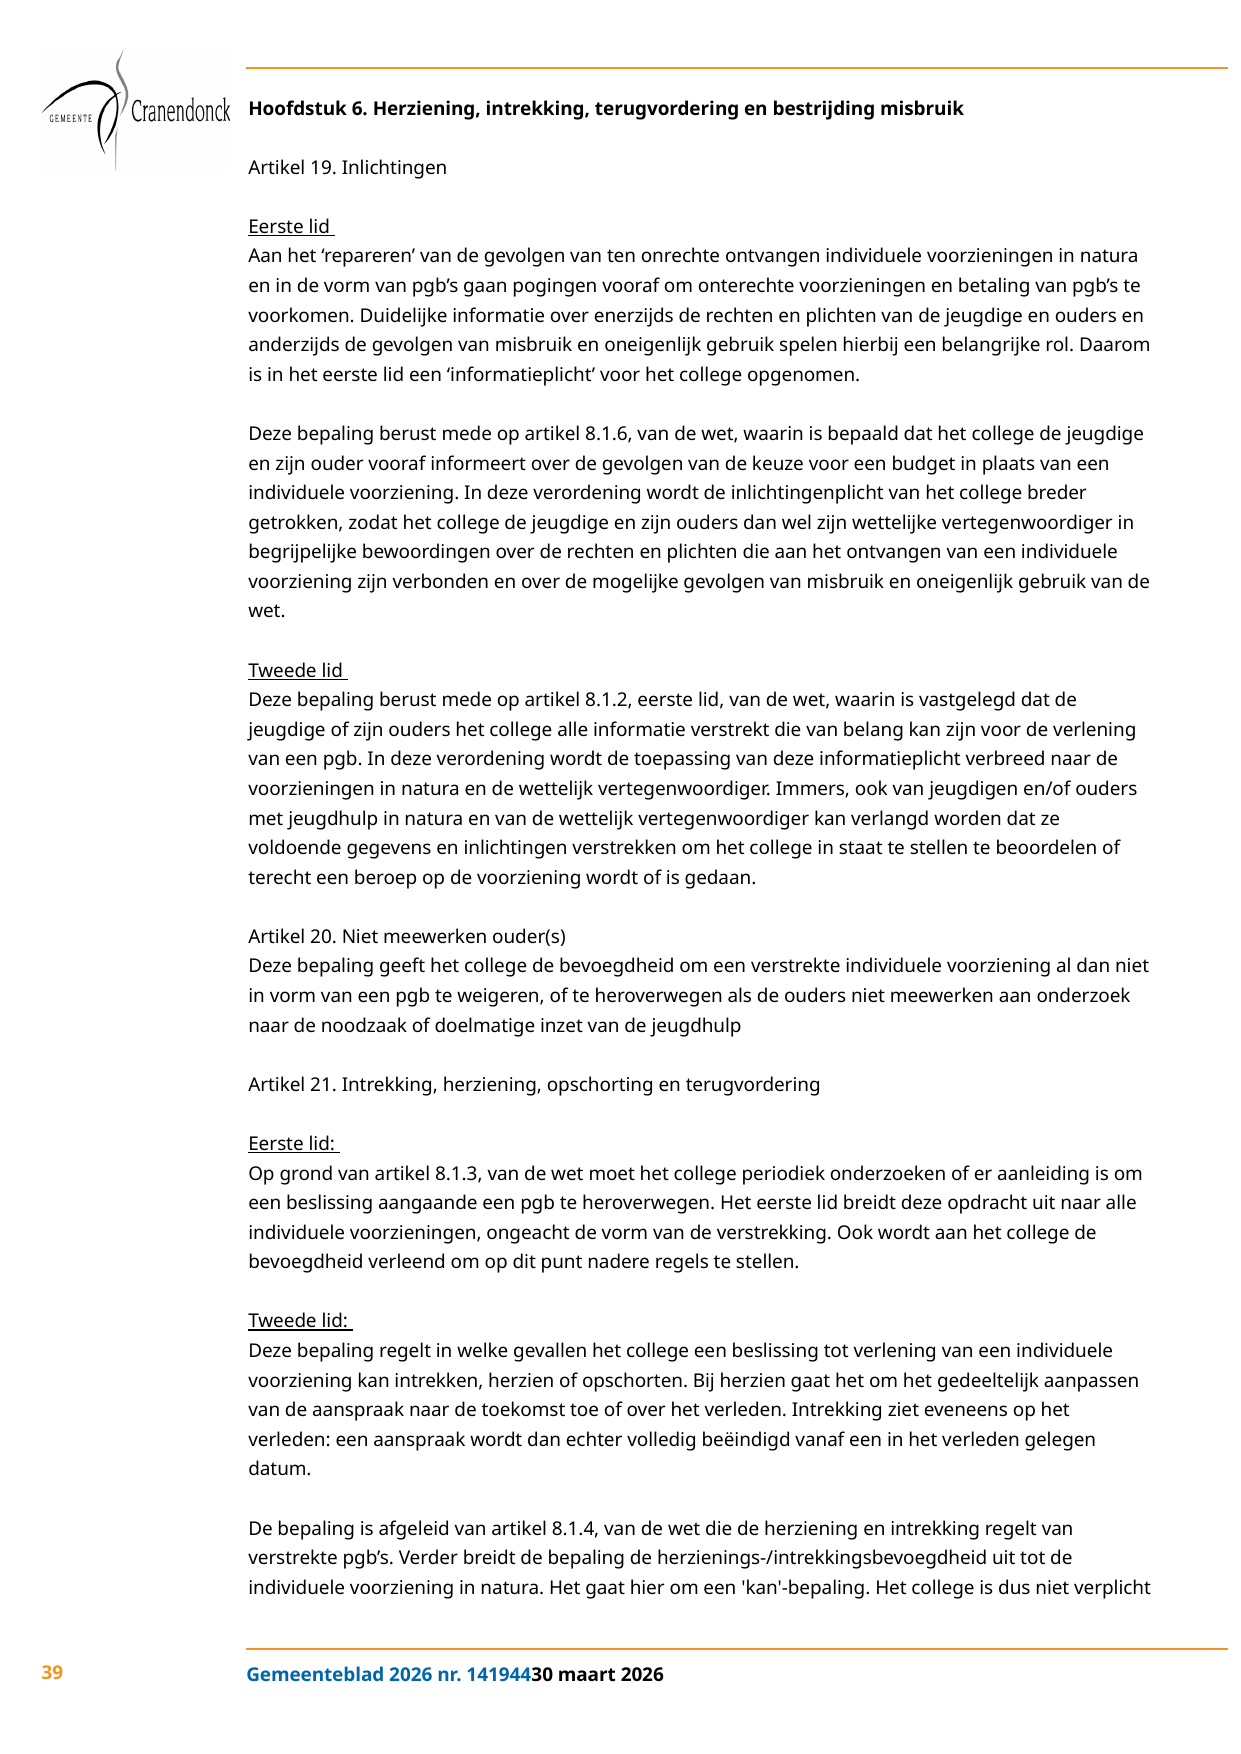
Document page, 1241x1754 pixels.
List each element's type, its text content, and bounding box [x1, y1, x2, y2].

text Deze bepaling berust mede op artikel 8.1.2, eerste lid, van de wet, waarin is vastgelegd dat de jeugdige of zijn ouders het college alle informatie verstrekt die van belang kan zijn voor de verlening van een pgb. In deze verordening wordt de toepassing van deze informatieplicht verbreed naar de voorzieningen in natura en de wettelijk vertegenwoordiger. Immers, ook van jeugdigen en/of ouders met jeugdhulp in natura en van de wettelijk vertegenwoordiger kan verlangd worden dat ze voldoende gegevens en inlichtingen verstrekken om het college in staat te stellen te beoordelen of terecht een beroep op de voorziening wordt of is gedaan. [248, 686, 1152, 890]
picture [41, 47, 231, 172]
text Tweede lid [248, 657, 1152, 683]
text Artikel 19. Inlichtingen [248, 154, 1152, 180]
text Aan het ‘repareren’ van de gevolgen van ten onrechte ontvangen individuele voorzieningen in natura en in de vorm van pgb’s gaan pogingen vooraf om onterechte voorzieningen en betaling van pgb’s te voorkomen. Duidelijke informatie over enerzijds de rechten en plichten van de jeugdige en ouders en anderzijds de gevolgen van misbruik en oneigenlijk gebruik spelen hierbij een belangrijke rol. Daarom is in het eerste lid een ‘informatieplicht’ voor het college opgenomen. [248, 243, 1152, 387]
text Deze bepaling berust mede op artikel 8.1.6, van de wet, waarin is bepaald dat het college de jeugdige en zijn ouder vooraf informeert over de gevolgen van de keuze voor een budget in plaats van een individuele voorziening. In deze verordening wordt de inlichtingenplicht van het college breder getrokken, zodat het college de jeugdige en zijn ouders dan wel zijn wettelijke vertegenwoordiger in begrijpelijke bewoordingen over de rechten en plichten die aan het ontvangen van een individuele voorziening zijn verbonden en over de mogelijke gevolgen van misbruik en oneigenlijk gebruik van de wet. [248, 420, 1152, 623]
text De bepaling is afgeleid van artikel 8.1.4, van de wet die de herziening en intrekking regelt van verstrekte pgb’s. Verder breidt de bepaling de herzienings-/intrekkingsbevoegdheid uit tot de individuele voorziening in natura. Het gaat hier om een 'kan'-bepaling. Het college is dus niet verplicht [248, 1515, 1152, 1600]
text Artikel 20. Niet meewerken ouder(s) [248, 923, 1152, 949]
text Deze bepaling geeft het college de bevoegdheid om een verstrekte individuele voorziening al dan niet in vorm van een pgb te weigeren, of te heroverwegen als de ouders niet meewerken aan onderzoek naar de noodzaak of doelmatige inzet van de jeugdhulp [248, 953, 1152, 1038]
text Tweede lid: [248, 1308, 1152, 1333]
text Artikel 21. Intrekking, herziening, opschorting en terugvordering [248, 1071, 1152, 1097]
text Eerste lid [248, 213, 1152, 239]
text Eerste lid: [248, 1130, 1152, 1156]
text Op grond van artikel 8.1.3, van de wet moet het college periodiek onderzoeken of er aanleiding is om een beslissing aangaande een pgb te heroverwegen. Het eerste lid breidt deze opdracht uit naar alle individuele voorzieningen, ongeacht de vorm van de verstrekking. Ook wordt aan het college de bevoegdheid verleend om op dit punt nadere regels te stellen. [248, 1160, 1152, 1274]
text Deze bepaling regelt in welke gevallen het college een beslissing tot verlening van een individuele voorziening kan intrekken, herzien of opschorten. Bij herzien gaat het om het gedeeltelijk aanpassen van de aanspraak naar de toekomst toe of over het verleden. Intrekking ziet eveneens op het verleden: een aanspraak wordt dan echter volledig beëindigd vanaf een in het verleden gelegen datum. [248, 1337, 1152, 1481]
text Hoofdstuk 6. Herziening, intrekking, terugvordering en bestrijding misbruik [248, 95, 1152, 121]
